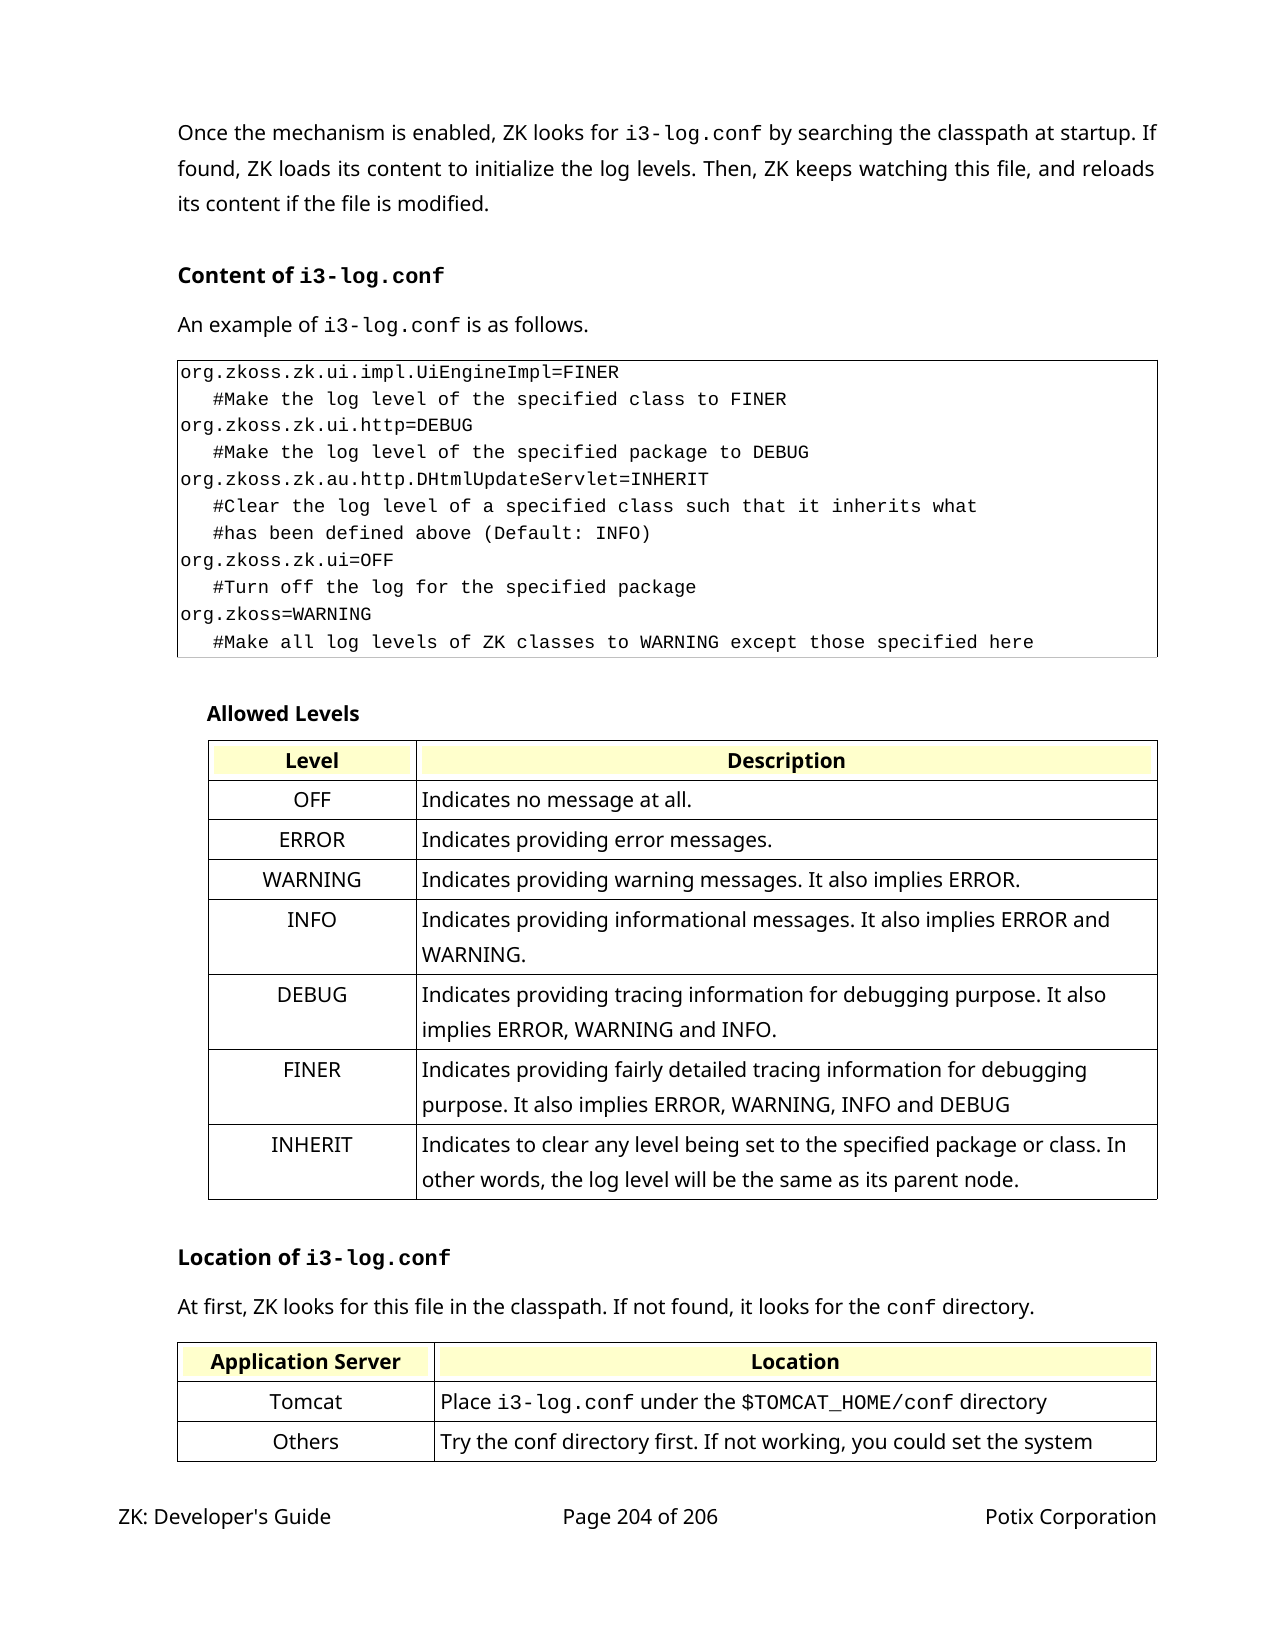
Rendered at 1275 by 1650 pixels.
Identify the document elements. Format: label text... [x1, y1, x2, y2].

table_cell ERROR [209, 820, 416, 859]
subtitle Content of i3-log.conf [177, 259, 1157, 290]
table_cell Indicates no message at all. [417, 781, 1157, 819]
text org.zkoss=WARNING [178, 602, 1157, 627]
table_cell DEBUG [209, 975, 416, 1049]
table_cell INHERIT [209, 1125, 416, 1199]
table_cell Indicates providing warning messages. It also implies ERROR. [417, 860, 1157, 899]
table_header Application Server [178, 1343, 434, 1381]
table_cell Indicates providing fairly detailed tracing information for debugging purpose. It also implies ERROR, WARNING, INFO and DEBUG [417, 1050, 1157, 1124]
table_header Description [417, 741, 1157, 780]
text #Turn off the log for the specified package [178, 575, 1157, 599]
text org.zkoss.zk.ui.impl.UiEngineImpl=FINER [178, 361, 1157, 384]
subtitle Allowed Levels [207, 699, 1157, 727]
text org.zkoss.zk.au.http.DHtmlUpdateServlet=INHERIT #Clear the log level of a specified class such that it inherits what [178, 467, 1157, 518]
subtitle Location of i3-log.conf [177, 1242, 1157, 1272]
text org.zkoss.zk.ui=OFF [178, 548, 1157, 572]
table_cell Tomcat [178, 1382, 434, 1421]
table_cell Place i3-log.conf under the $TOMCAT_HOME/conf directory [435, 1382, 1156, 1421]
table_cell Others [178, 1422, 434, 1461]
table_header Location [435, 1343, 1156, 1381]
table_cell Indicates to clear any level being set to the specified package or class. In other words, the log level will be the same as its parent node. [417, 1125, 1157, 1199]
table_header Level [209, 741, 416, 780]
text At first, ZK looks for this file in the classpath. If not found, it looks for the conf directory. [177, 1292, 1157, 1321]
table_cell OFF [209, 781, 416, 819]
table_cell Try the conf directory first. If not working, you could set the system [435, 1422, 1156, 1461]
table_cell INFO [209, 900, 416, 974]
text #Make the log level of the specified class to FINER org.zkoss.zk.ui.http=DEBUG #Make the log level of the specified package to DEBUG [178, 387, 1157, 464]
text #has been defined above (Default: INFO) [178, 521, 1157, 545]
table_cell Indicates providing tracing information for debugging purpose. It also implies ERROR, WARNING and INFO. [417, 975, 1157, 1049]
table_cell FINER [209, 1050, 416, 1124]
table_cell WARNING [209, 860, 416, 899]
text #Make all log levels of ZK classes to WARNING except those specified here [178, 629, 1157, 657]
table_cell Indicates providing error messages. [417, 820, 1157, 859]
text An example of i3-log.conf is as follows. [177, 310, 1157, 339]
text Once the mechanism is enabled, ZK looks for i3-log.conf by searching the classpath at startup. If found, ZK loads its content to initialize the log levels. Then, ZK keeps watching this file, and reloads its content if the file is modified. [177, 118, 1157, 217]
table_cell Indicates providing informational messages. It also implies ERROR and WARNING. [417, 900, 1157, 974]
